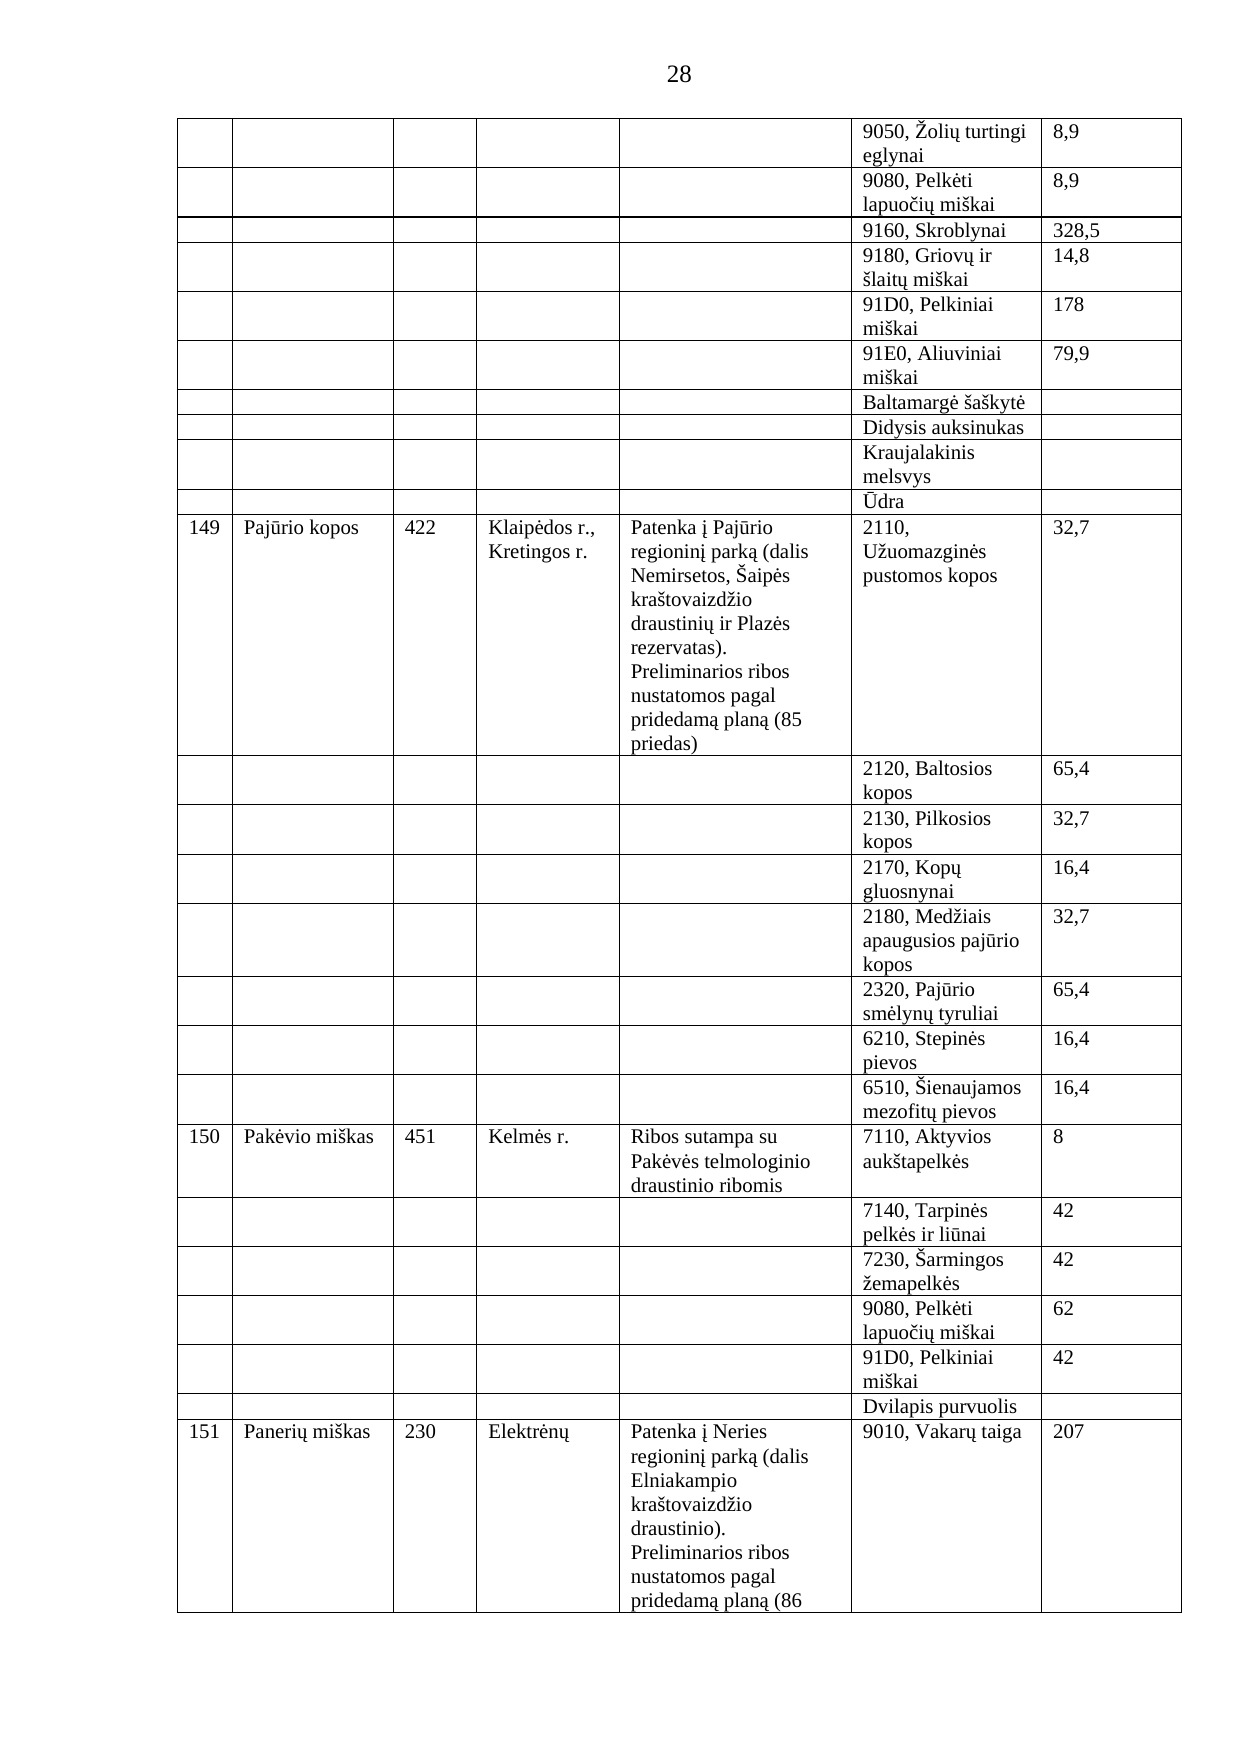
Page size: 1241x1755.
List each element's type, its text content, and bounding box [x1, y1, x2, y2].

table_cell 16,4 [1042, 855, 1181, 903]
table_cell [233, 341, 393, 389]
table_cell [620, 119, 851, 167]
table_cell [233, 1026, 393, 1074]
table_cell [477, 756, 619, 804]
table_cell 451 [394, 1125, 476, 1197]
table_cell 151 [178, 1420, 232, 1612]
table_cell [178, 1247, 232, 1295]
table_cell 6210, Stepinės pievos [852, 1026, 1041, 1074]
table_cell [233, 168, 393, 216]
table_cell [178, 243, 232, 291]
table_cell [394, 490, 476, 513]
table_cell 91D0, Pelkiniai miškai [852, 1345, 1041, 1393]
table_cell 2320, Pajūrio smėlynų tyruliai [852, 977, 1041, 1025]
table_cell [477, 1247, 619, 1295]
table_cell [477, 243, 619, 291]
table_cell [394, 1345, 476, 1393]
table_cell [233, 1075, 393, 1123]
table_cell 65,4 [1042, 756, 1181, 804]
table_cell [620, 1247, 851, 1295]
table_cell 328,5 [1042, 218, 1181, 242]
table_cell [620, 292, 851, 340]
table_cell Baltamargė šaškytė [852, 390, 1041, 414]
table_cell [178, 904, 232, 976]
table_cell [233, 1247, 393, 1295]
table_cell [178, 1026, 232, 1074]
table_cell 207 [1042, 1420, 1181, 1612]
table_cell [233, 1198, 393, 1246]
table_cell [477, 415, 619, 439]
table_cell [477, 977, 619, 1025]
table_cell Elektrėnų [477, 1420, 619, 1612]
table_cell [394, 904, 476, 976]
table_cell [178, 1394, 232, 1418]
table_cell [233, 805, 393, 853]
table_cell Dvilapis purvuolis [852, 1394, 1041, 1418]
table_cell [178, 1345, 232, 1393]
table_cell [394, 756, 476, 804]
table_cell [394, 977, 476, 1025]
table_cell 62 [1042, 1296, 1181, 1344]
table_cell 9010, Vakarų taiga [852, 1420, 1041, 1612]
table_cell 9080, Pelkėti lapuočių miškai [852, 1296, 1041, 1344]
table_cell 9180, Griovų ir šlaitų miškai [852, 243, 1041, 291]
table_cell [178, 440, 232, 488]
table_cell [178, 490, 232, 513]
table_cell [178, 218, 232, 242]
table_cell 2180, Medžiais apaugusios pajūrio kopos [852, 904, 1041, 976]
table_cell [233, 855, 393, 903]
table_cell [477, 390, 619, 414]
table_cell Ribos sutampa su Pakėvės telmologinio draustinio ribomis [620, 1125, 851, 1197]
table_cell [178, 1198, 232, 1246]
table_cell 422 [394, 515, 476, 755]
table_cell [620, 855, 851, 903]
table_cell 42 [1042, 1247, 1181, 1295]
table_cell [1042, 490, 1181, 513]
table_cell [394, 1296, 476, 1344]
table_cell [178, 119, 232, 167]
table_cell [620, 440, 851, 488]
table_cell 32,7 [1042, 515, 1181, 755]
table_cell [178, 168, 232, 216]
table_cell [620, 1198, 851, 1246]
table_cell [477, 1394, 619, 1418]
table_cell 32,7 [1042, 805, 1181, 853]
table_cell 42 [1042, 1198, 1181, 1246]
table_cell [394, 341, 476, 389]
table_cell [620, 390, 851, 414]
table_cell [477, 855, 619, 903]
table_cell 42 [1042, 1345, 1181, 1393]
table_cell [233, 904, 393, 976]
table_cell [178, 390, 232, 414]
table_cell 178 [1042, 292, 1181, 340]
table_cell 150 [178, 1125, 232, 1197]
table_cell 149 [178, 515, 232, 755]
table_cell [394, 1198, 476, 1246]
table_cell 2170, Kopų gluosnynai [852, 855, 1041, 903]
table_cell 8,9 [1042, 119, 1181, 167]
table_cell 7140, Tarpinės pelkės ir liūnai [852, 1198, 1041, 1246]
table_cell Patenka į Pajūrio regioninį parką (dalis Nemirsetos, Šaipės kraštovaizdžio draustinių ir Plazės rezervatas). Preliminarios ribos nustatomos pagal pridedamą planą (85 priedas) [620, 515, 851, 755]
table_cell [1042, 1394, 1181, 1418]
table_cell [178, 415, 232, 439]
table_cell [394, 390, 476, 414]
table_cell [477, 1296, 619, 1344]
table_cell 230 [394, 1420, 476, 1612]
table_cell [620, 490, 851, 513]
table_cell [233, 390, 393, 414]
table_cell Didysis auksinukas [852, 415, 1041, 439]
table_cell [178, 292, 232, 340]
table_cell [394, 292, 476, 340]
table_cell [620, 977, 851, 1025]
table_cell [477, 341, 619, 389]
table_cell [394, 805, 476, 853]
table_cell Pajūrio kopos [233, 515, 393, 755]
table_cell [394, 243, 476, 291]
table_cell [394, 1026, 476, 1074]
table_cell 91E0, Aliuviniai miškai [852, 341, 1041, 389]
table_cell [477, 440, 619, 488]
table_cell 9080, Pelkėti lapuočių miškai [852, 168, 1041, 216]
table_cell [178, 855, 232, 903]
table_cell [477, 218, 619, 242]
table_cell 32,7 [1042, 904, 1181, 976]
table_cell [394, 1075, 476, 1123]
table_cell Pakėvio miškas [233, 1125, 393, 1197]
table_cell [477, 1345, 619, 1393]
table_cell [477, 805, 619, 853]
table_cell [394, 415, 476, 439]
table_cell 65,4 [1042, 977, 1181, 1025]
table_cell Panerių miškas [233, 1420, 393, 1612]
table_cell Klaipėdos r., Kretingos r. [477, 515, 619, 755]
table_cell [620, 1394, 851, 1418]
table_cell 79,9 [1042, 341, 1181, 389]
table_cell [477, 904, 619, 976]
table_cell Kelmės r. [477, 1125, 619, 1197]
table_cell [233, 490, 393, 513]
table_cell [394, 440, 476, 488]
table_cell 91D0, Pelkiniai miškai [852, 292, 1041, 340]
table_cell 8,9 [1042, 168, 1181, 216]
table_cell 14,8 [1042, 243, 1181, 291]
table_cell [477, 168, 619, 216]
table_cell [620, 218, 851, 242]
table_cell [620, 756, 851, 804]
table_cell 16,4 [1042, 1075, 1181, 1123]
table_cell 9160, Skroblynai [852, 218, 1041, 242]
table_cell [233, 243, 393, 291]
table_cell [620, 1296, 851, 1344]
table_cell [1042, 415, 1181, 439]
table_cell [620, 904, 851, 976]
table_cell 8 [1042, 1125, 1181, 1197]
table_cell [178, 341, 232, 389]
table_cell [178, 977, 232, 1025]
table_cell [233, 119, 393, 167]
table_cell [233, 218, 393, 242]
table_cell [233, 440, 393, 488]
table_cell [394, 119, 476, 167]
table_cell [233, 756, 393, 804]
table_cell [620, 805, 851, 853]
table_cell [394, 168, 476, 216]
table_cell [620, 168, 851, 216]
table_cell [394, 855, 476, 903]
table_cell [178, 1075, 232, 1123]
table_cell [477, 1198, 619, 1246]
table_cell [394, 218, 476, 242]
table_cell 2110, Užuomazginės pustomos kopos [852, 515, 1041, 755]
table_cell 7230, Šarmingos žemapelkės [852, 1247, 1041, 1295]
table_cell Ūdra [852, 490, 1041, 513]
table_cell [178, 1296, 232, 1344]
table_cell [233, 292, 393, 340]
table_cell [620, 341, 851, 389]
table_cell Patenka į Neries regioninį parką (dalis Elniakampio kraštovaizdžio draustinio). Preliminarios ribos nustatomos pagal pridedamą planą (86 [620, 1420, 851, 1612]
table_cell [233, 1296, 393, 1344]
table_cell [233, 977, 393, 1025]
table_cell [394, 1394, 476, 1418]
table_cell 7110, Aktyvios aukštapelkės [852, 1125, 1041, 1197]
table_cell [620, 415, 851, 439]
table_cell 2130, Pilkosios kopos [852, 805, 1041, 853]
table_cell Kraujalakinis melsvys [852, 440, 1041, 488]
table_cell [1042, 440, 1181, 488]
table_cell [233, 1394, 393, 1418]
table_cell 16,4 [1042, 1026, 1181, 1074]
table_cell [1042, 390, 1181, 414]
table_cell [620, 1075, 851, 1123]
table_cell [233, 1345, 393, 1393]
table_cell [620, 1345, 851, 1393]
table_cell [178, 756, 232, 804]
table_cell [477, 1075, 619, 1123]
table_cell [477, 1026, 619, 1074]
table_cell 9050, Žolių turtingi eglynai [852, 119, 1041, 167]
table_cell 6510, Šienaujamos mezofitų pievos [852, 1075, 1041, 1123]
table_cell [477, 490, 619, 513]
table_cell [477, 119, 619, 167]
table_cell [620, 1026, 851, 1074]
table_cell [233, 415, 393, 439]
table_cell [620, 243, 851, 291]
table_cell [178, 805, 232, 853]
table_cell [394, 1247, 476, 1295]
table_cell [477, 292, 619, 340]
table_cell 2120, Baltosios kopos [852, 756, 1041, 804]
